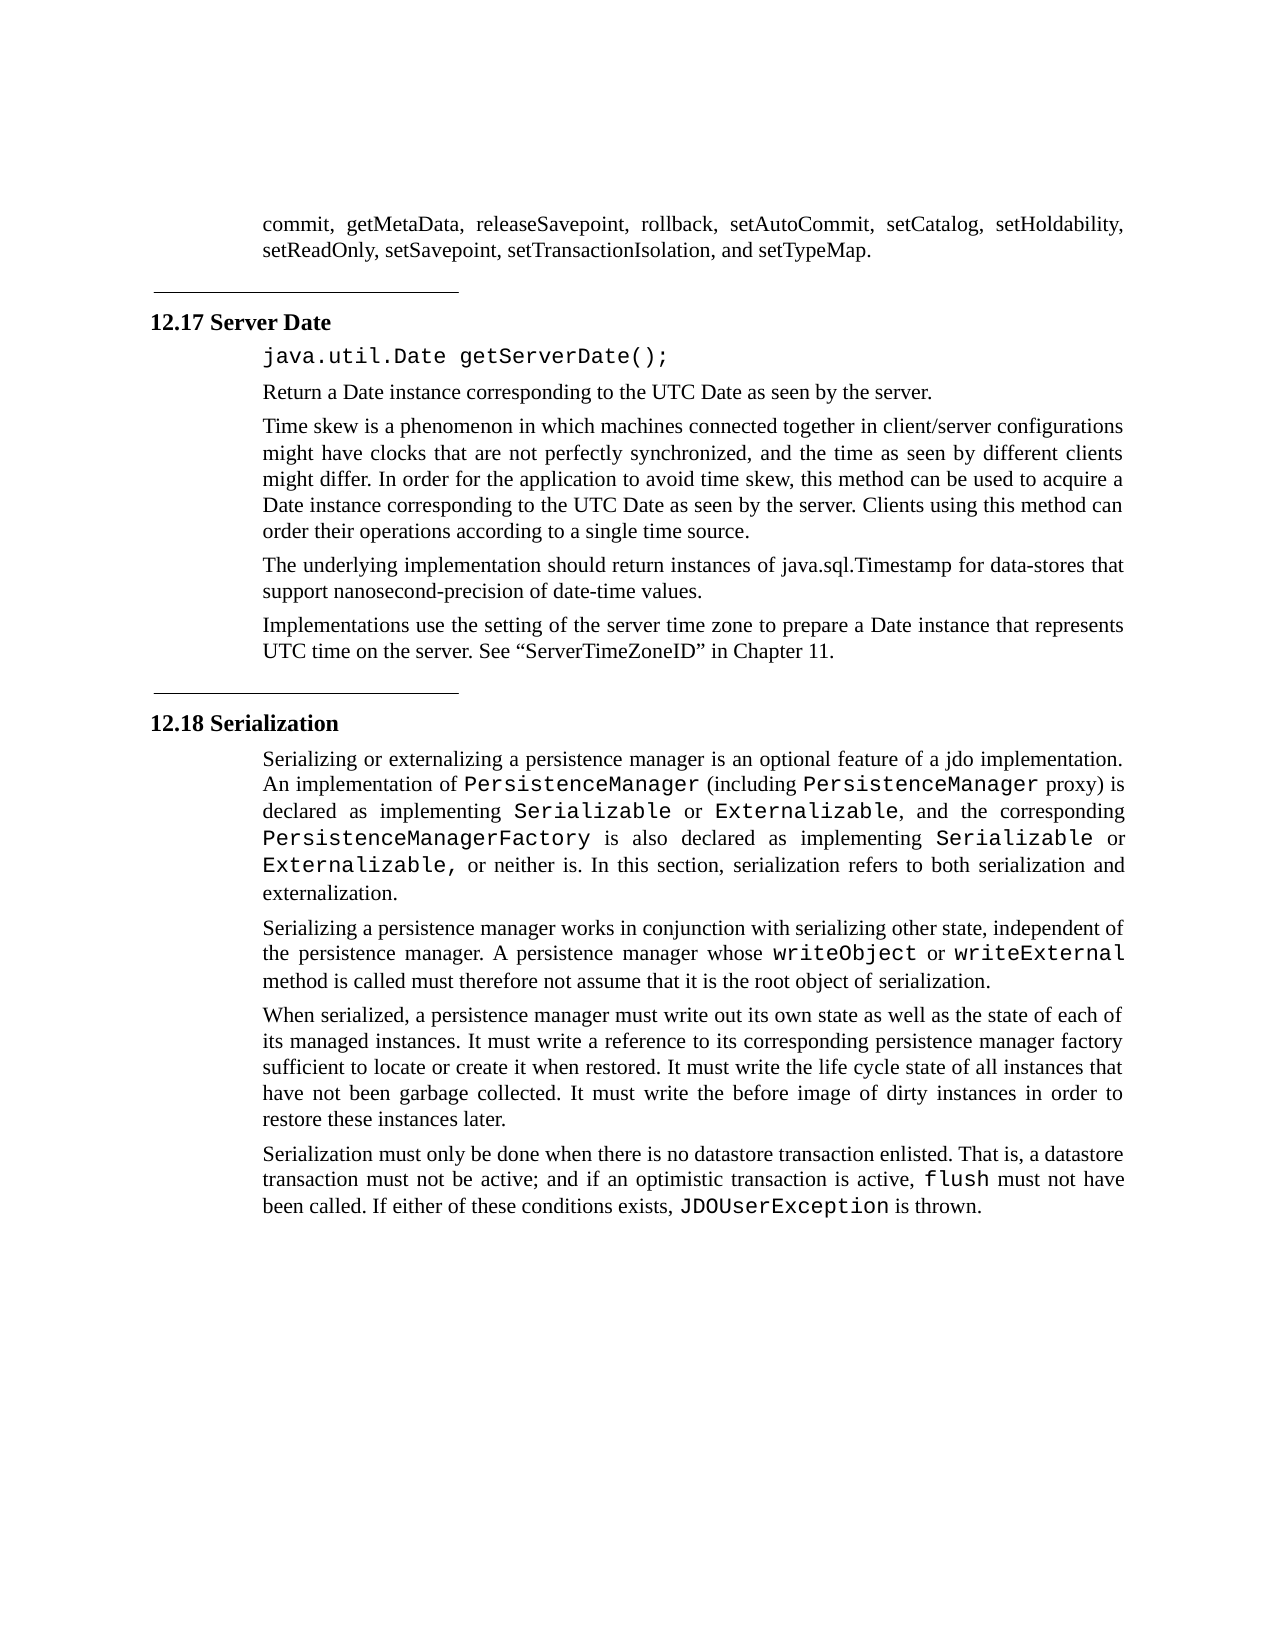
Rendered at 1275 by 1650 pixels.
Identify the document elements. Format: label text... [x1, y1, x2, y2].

text When serialized, a persistence manager must write out its own state as well as the state of each of its managed instances. It must write a reference to its corresponding persistence manager factory sufficient to locate or create it when restored. It must write the life cycle state of all instances that have not been garbage collected. It must write the before image of dirty instances in order to restore these instances later. [262, 1001, 1125, 1131]
text commit, getMetaData, releaseSavepoint, rollback, setAutoCommit, setCatalog, setHoldability, setReadOnly, setSavepoint, setTransactionIsolation, and setTypeMap. [262, 210, 1125, 262]
text Time skew is a phenomenon in which machines connected together in client/server configurations might have clocks that are not perfectly synchronized, and the time as seen by different clients might differ. In order for the application to avoid time skew, this method can be used to acquire a Date instance corresponding to the UTC Date as seen by the server. Clients using this method can order their operations according to a single time source. [262, 413, 1125, 543]
text java.util.Date getServerDate(); [262, 344, 1125, 370]
text Serializing or externalizing a persistence manager is an optional feature of a jdo implementation. An implementation of PersistenceManager (including PersistenceManager proxy) is declared as implementing Serializable or Externalizable, and the corresponding PersistenceManagerFactory is also declared as implementing Serializable or Externalizable, or neither is. In this section, serialization refers to both serialization and externalization. [262, 745, 1125, 905]
text Serialization must only be done when there is no datastore transaction enlisted. That is, a datastore transaction must not be active; and if an optimistic transaction is active, flush must not have been called. If either of these conditions exists, JDOUserException is thrown. [262, 1140, 1125, 1220]
text Return a Date instance corresponding to the UTC Date as seen by the server. [262, 378, 1125, 404]
text The underlying implementation should return instances of java.sql.Timestamp for data-stores that support nanosecond-precision of date-time values. [262, 551, 1125, 603]
text Implementations use the setting of the server time zone to prepare a Date instance that represents UTC time on the server. See “ServerTimeZoneID” in Chapter 11. [262, 612, 1125, 664]
subtitle Server Date [150, 308, 1125, 336]
subtitle Serialization [150, 709, 1125, 737]
text Serializing a persistence manager works in conjunction with serializing other state, independent of the persistence manager. A persistence manager whose writeObject or writeExternal method is called must therefore not assume that it is the root object of serialization. [262, 914, 1125, 993]
